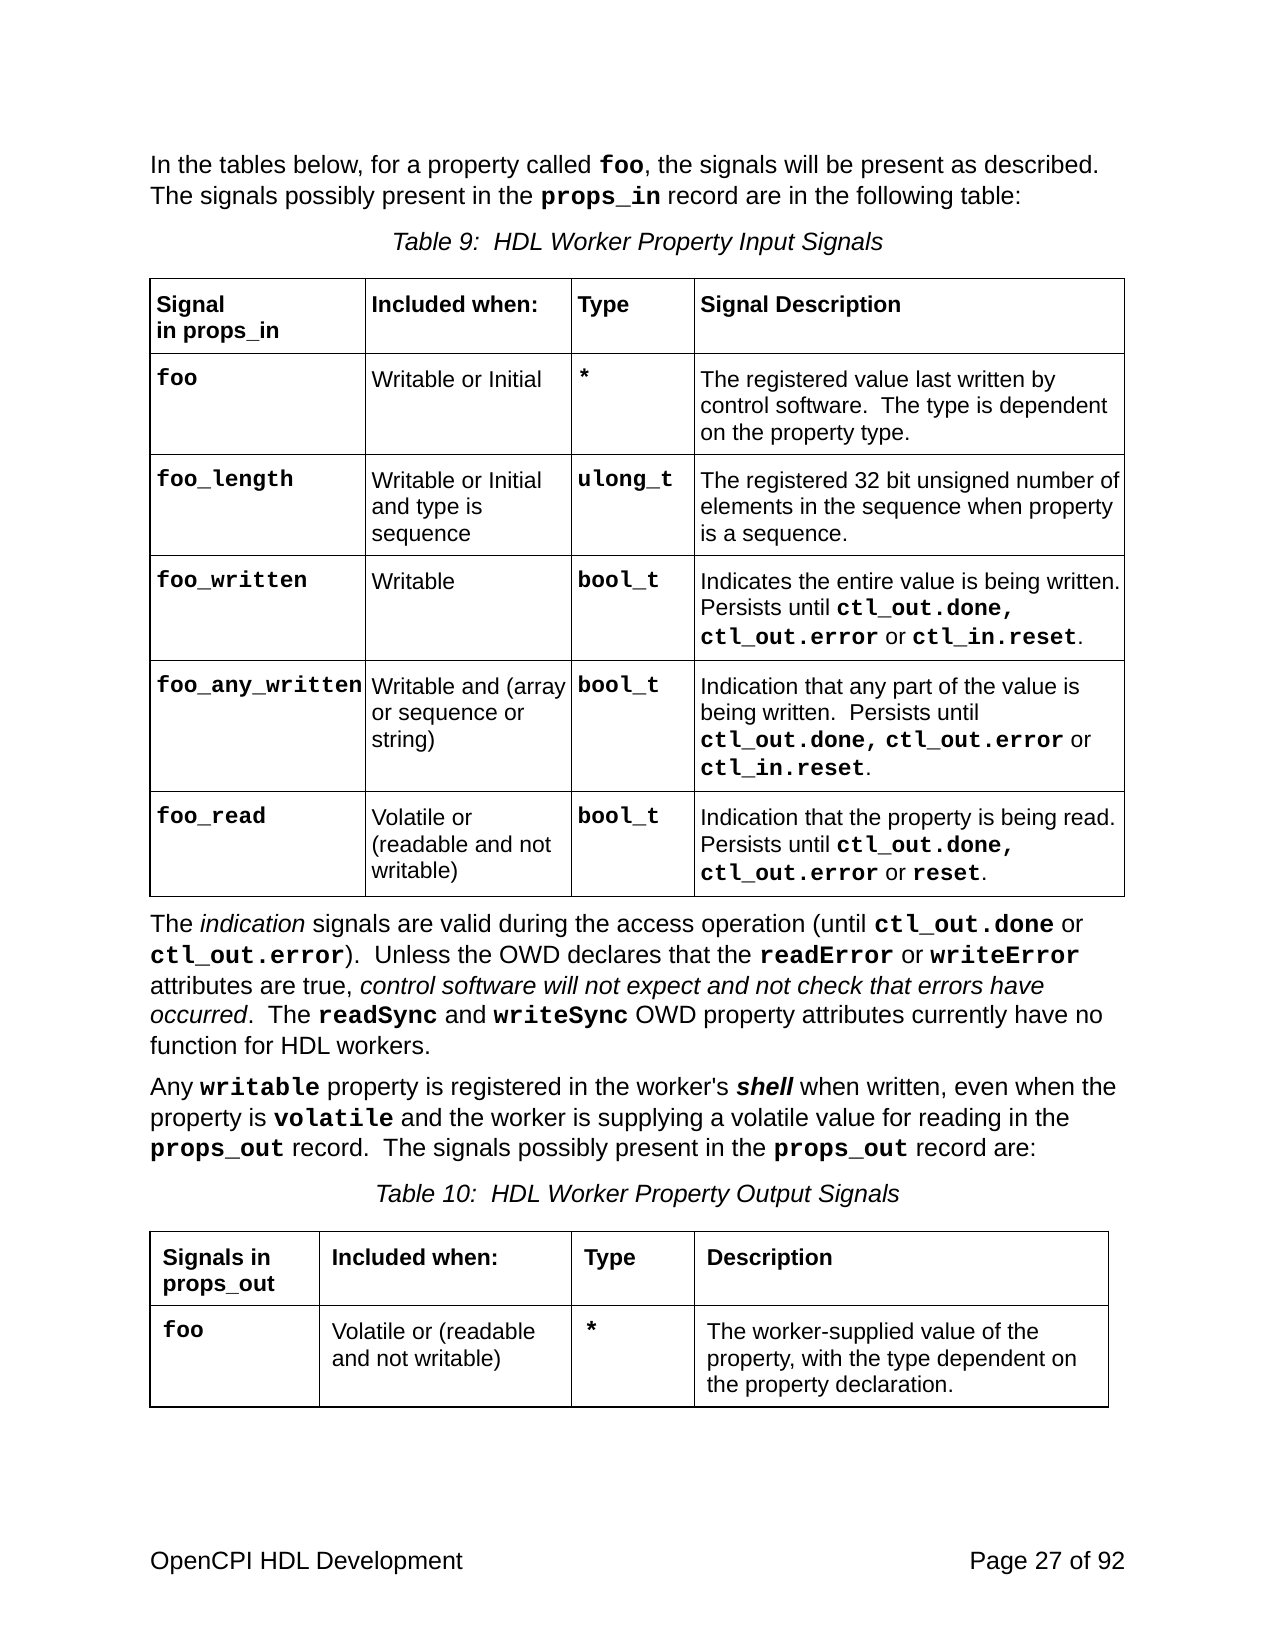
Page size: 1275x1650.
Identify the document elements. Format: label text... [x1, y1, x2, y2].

table_header Signal Description [695, 279, 1124, 353]
table_cell Volatile or (readable and not writable) [320, 1306, 571, 1406]
table_cell foo_written [151, 556, 365, 660]
table_header Signals in props_out [151, 1232, 319, 1305]
table_header Type [572, 279, 694, 353]
table_cell Writable or Initial and type is sequence [366, 455, 571, 555]
text The indication signals are valid during the access operation (until ctl_out.done or ctl_out.error). Unless the OWD declares that the readError or writeError attributes are true, control software will not expect and not check that errors have occurred. The readSync and writeSync OWD property attributes currently have no function for HDL workers. [150, 909, 1125, 1059]
table_header Signal in props_in [151, 279, 365, 353]
table_cell Indicates the entire value is being written. Persists until ctl_out.done, ctl_out.error or ctl_in.reset. [695, 556, 1124, 660]
table_cell Writable [366, 556, 571, 660]
table_cell foo_length [151, 455, 365, 555]
table_header Included when: [366, 279, 571, 353]
table_cell Writable and (array or sequence or string) [366, 661, 571, 791]
text Any writable property is registered in the worker's shell when written, even when the property is volatile and the worker is supplying a volatile value for reading in the props_out record. The signals possibly present in the props_out record are: [150, 1072, 1125, 1164]
table_cell Volatile or (readable and not writable) [366, 792, 571, 896]
table_cell * [572, 354, 694, 454]
table_cell Indication that any part of the value is being written. Persists until ctl_out.done, ctl_out.error or ctl_in.reset. [695, 661, 1124, 791]
table_header Included when: [320, 1232, 571, 1305]
table_cell ulong_t [572, 455, 694, 555]
table_cell Indication that the property is being read. Persists until ctl_out.done, ctl_out.error or reset. [695, 792, 1124, 896]
table_cell foo [151, 354, 365, 454]
table_cell foo_any_written [151, 661, 365, 791]
table_header Type [572, 1232, 694, 1305]
table_cell The registered value last written by control software. The type is dependent on the property type. [695, 354, 1124, 454]
text Table 10: HDL Worker Property Output Signals [150, 1179, 1125, 1208]
table_cell * [572, 1306, 694, 1406]
table_cell foo_read [151, 792, 365, 896]
table_cell The registered 32 bit unsigned number of elements in the sequence when property is a sequence. [695, 455, 1124, 555]
table_header Description [695, 1232, 1108, 1305]
table_cell bool_t [572, 556, 694, 660]
text In the tables below, for a property called foo, the signals will be present as described. The signals possibly present in the props_in record are in the following table: [150, 150, 1125, 212]
table_cell The worker-supplied value of the property, with the type dependent on the property declaration. [695, 1306, 1108, 1406]
table_cell Writable or Initial [366, 354, 571, 454]
table_cell bool_t [572, 661, 694, 791]
table_cell bool_t [572, 792, 694, 896]
table_cell foo [151, 1306, 319, 1406]
text Table 9: HDL Worker Property Input Signals [150, 227, 1125, 256]
